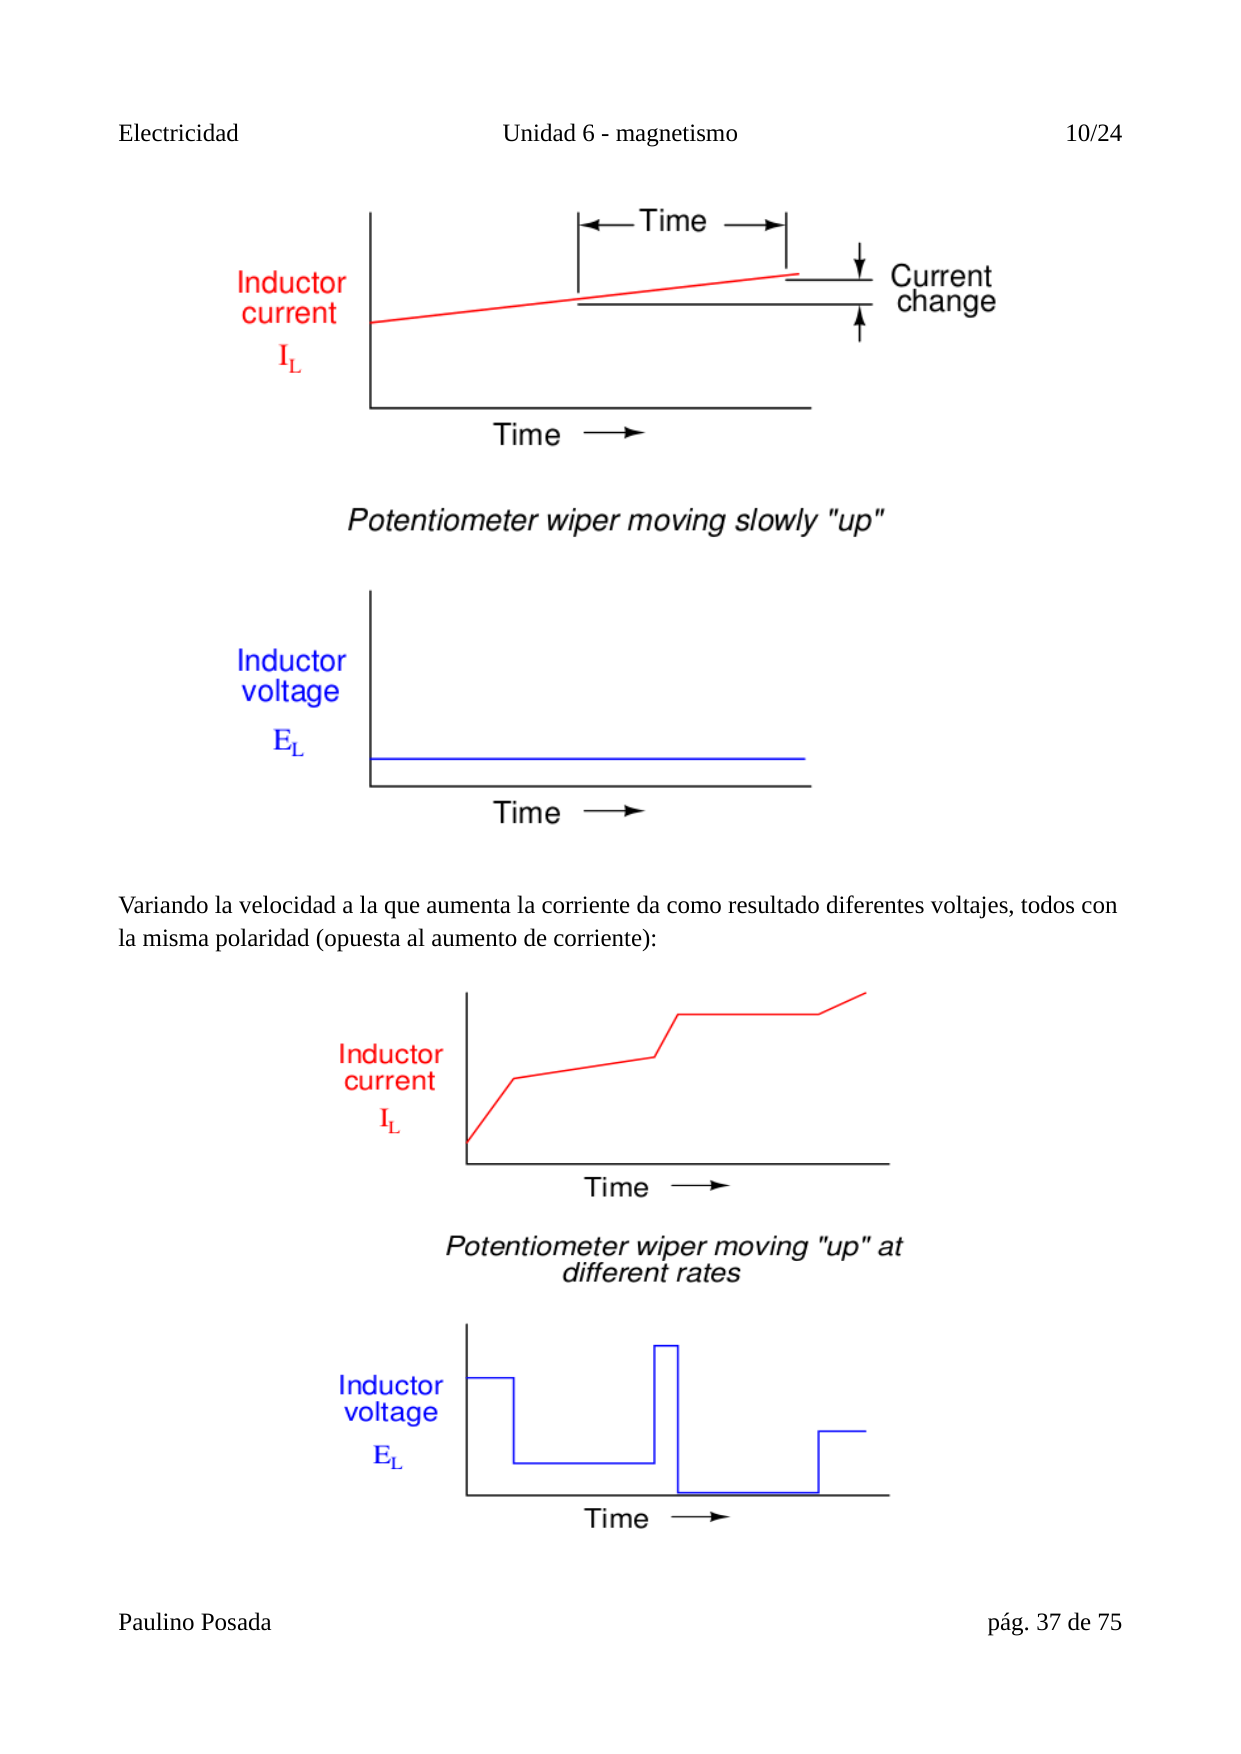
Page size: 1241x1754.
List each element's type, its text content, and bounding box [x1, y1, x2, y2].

text Variando la velocidad a la que aumenta la corriente da como resultado diferentes voltajes, todos con la misma polaridad (opuesta al aumento de corriente): [118, 890, 1122, 952]
picture [218, 176, 1022, 839]
picture [324, 971, 917, 1537]
